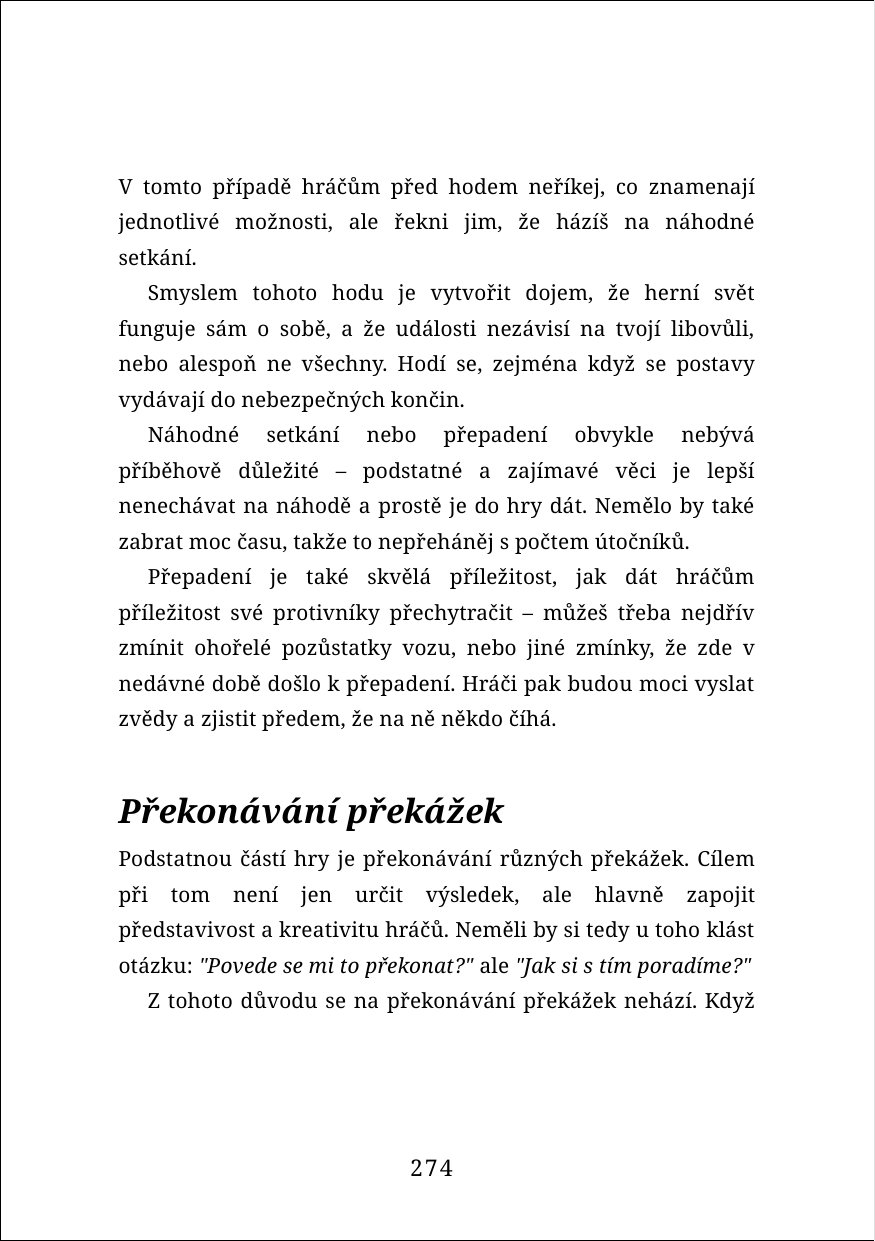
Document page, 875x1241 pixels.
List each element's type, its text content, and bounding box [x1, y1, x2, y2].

subtitle Překonávání překážek [118, 787, 756, 833]
text V tomto případě hráčům před hodem neříkej, co znamenají jednotlivé možnosti, ale řekni jim, že házíš na náhodné setkání. Smyslem tohoto hodu je vytvořit dojem, že herní svět funguje sám o sobě, a že události nezávisí na tvojí libovůli, nebo alespoň ne všechny. Hodí se, zejména když se postavy vydávají do nebezpečných končin. Náhodné setkání nebo přepadení obvykle nebývá příběhově důležité – podstatné a zajímavé věci je lepší nenechávat na náhodě a prostě je do hry dát. Nemělo by také zabrat moc času, takže to nepřeháněj s počtem útočníků. Přepadení je také skvělá příležitost, jak dát hráčům příležitost své protivníky přechytračit – můžeš třeba nejdřív zmínit ohořelé pozůstatky vozu, nebo jiné zmínky, že zde v nedávné době došlo k přepadení. Hráči pak budou moci vyslat zvědy a zjistit předem, že na ně někdo číhá. [118, 172, 756, 733]
text Podstatnou částí hry je překonávání různých překážek. Cílem při tom není jen určit výsledek, ale hlavně zapojit představivost a kreativitu hráčů. Neměli by si tedy u toho klást otázku: "Povede se mi to překonat?" ale "Jak si s tím poradíme?" Z tohoto důvodu se na překonávání překážek nehází. Když [118, 844, 756, 1015]
